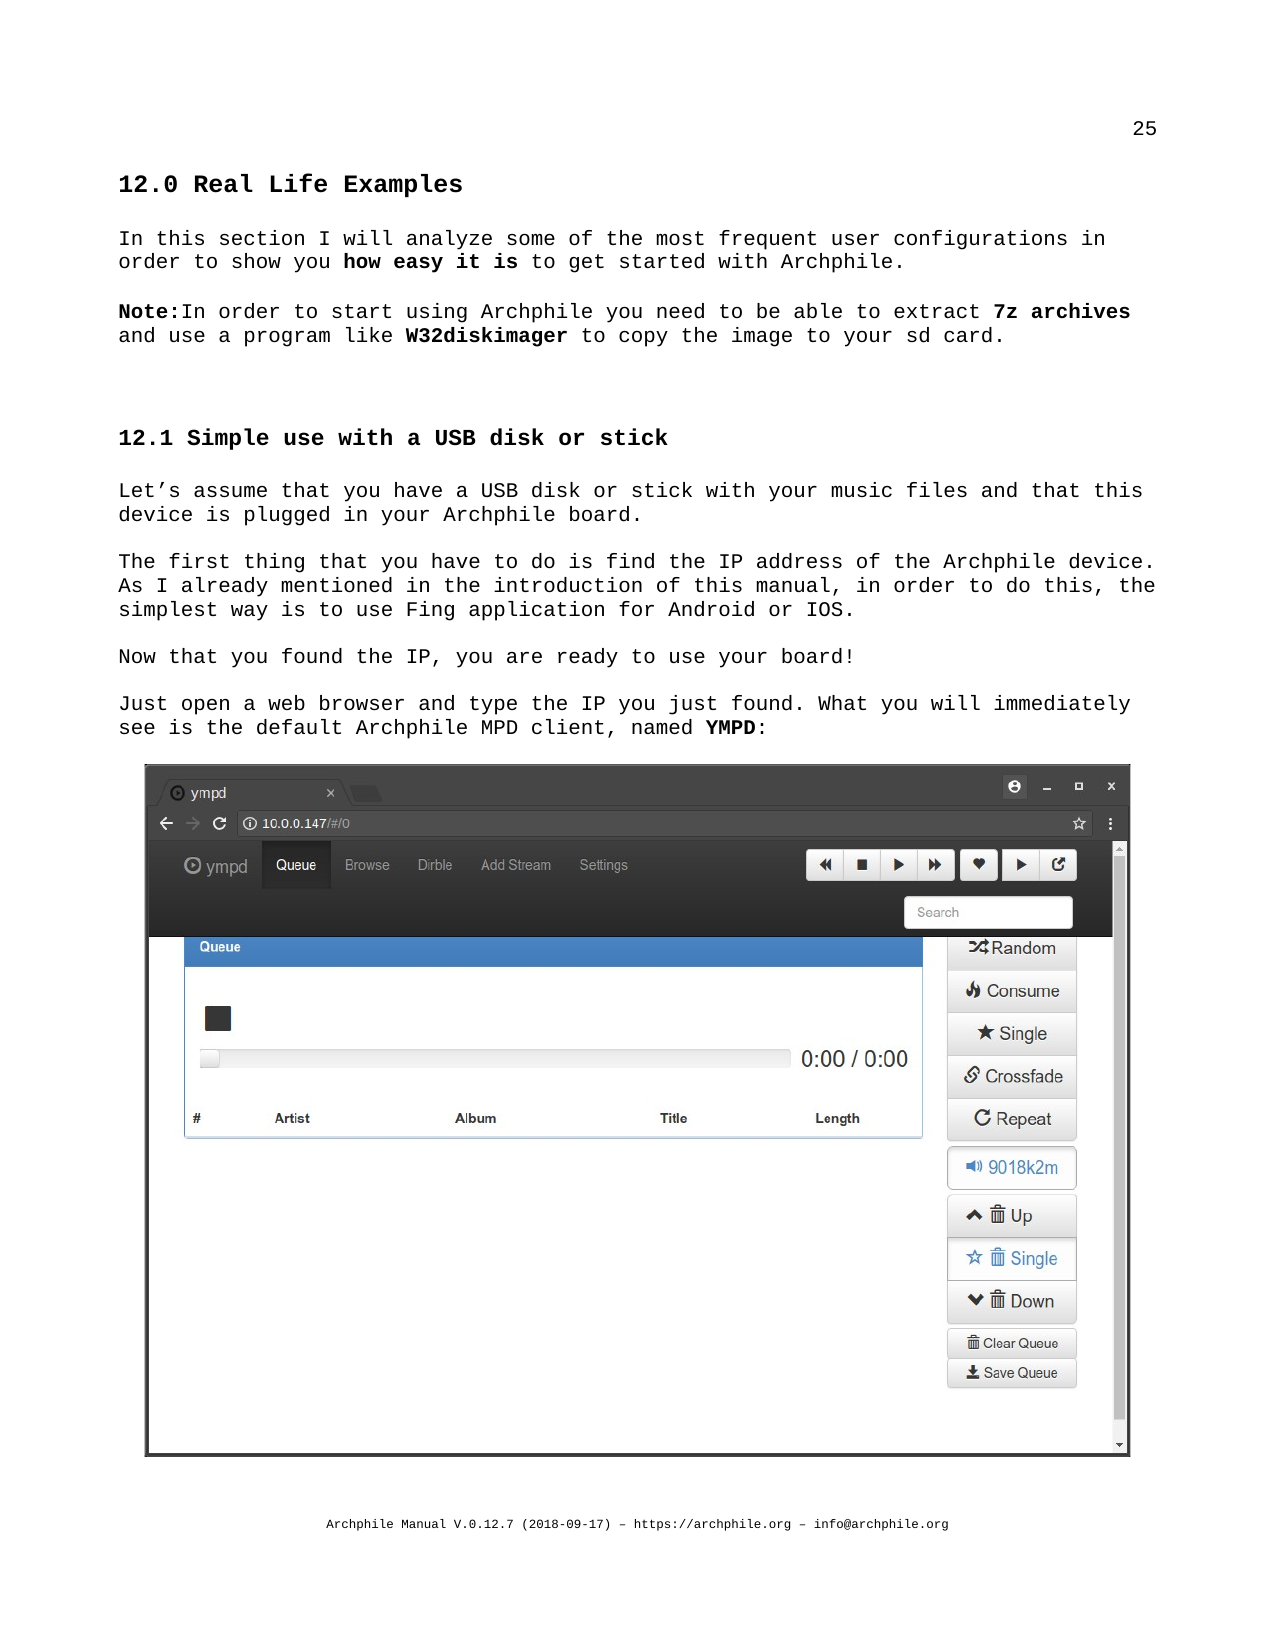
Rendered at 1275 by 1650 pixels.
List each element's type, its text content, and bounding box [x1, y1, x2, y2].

text 12.0 Real Life Examples [118, 171, 1157, 199]
text Just open a web browser and type the IP you just found. What you will immediately see is the default Archphile MPD client, named YMPD: [118, 693, 1157, 741]
text In this section I will analyze some of the most frequent user configurations in order to show you how easy it is to get started with Archphile. [118, 228, 1157, 275]
picture [144, 764, 1131, 1457]
text Note:In order to start using Archphile you need to be able to extract 7z archives and use a program like W32diskimager to copy the image to your sd card. [118, 301, 1157, 348]
text Let’s assume that you have a USB disk or stick with your music files and that this device is plugged in your Archphile board. [118, 481, 1157, 528]
text Now that you found the IP, you are ready to use your board! [118, 646, 1157, 670]
text The first thing that you have to do is find the IP address of the Archphile device. As I already mentioned in the introduction of this manual, in order to do this, the simplest way is to use Fing application for Android or IOS. [118, 551, 1157, 622]
text 12.1 Simple use with a USB disk or stick [118, 426, 1157, 452]
